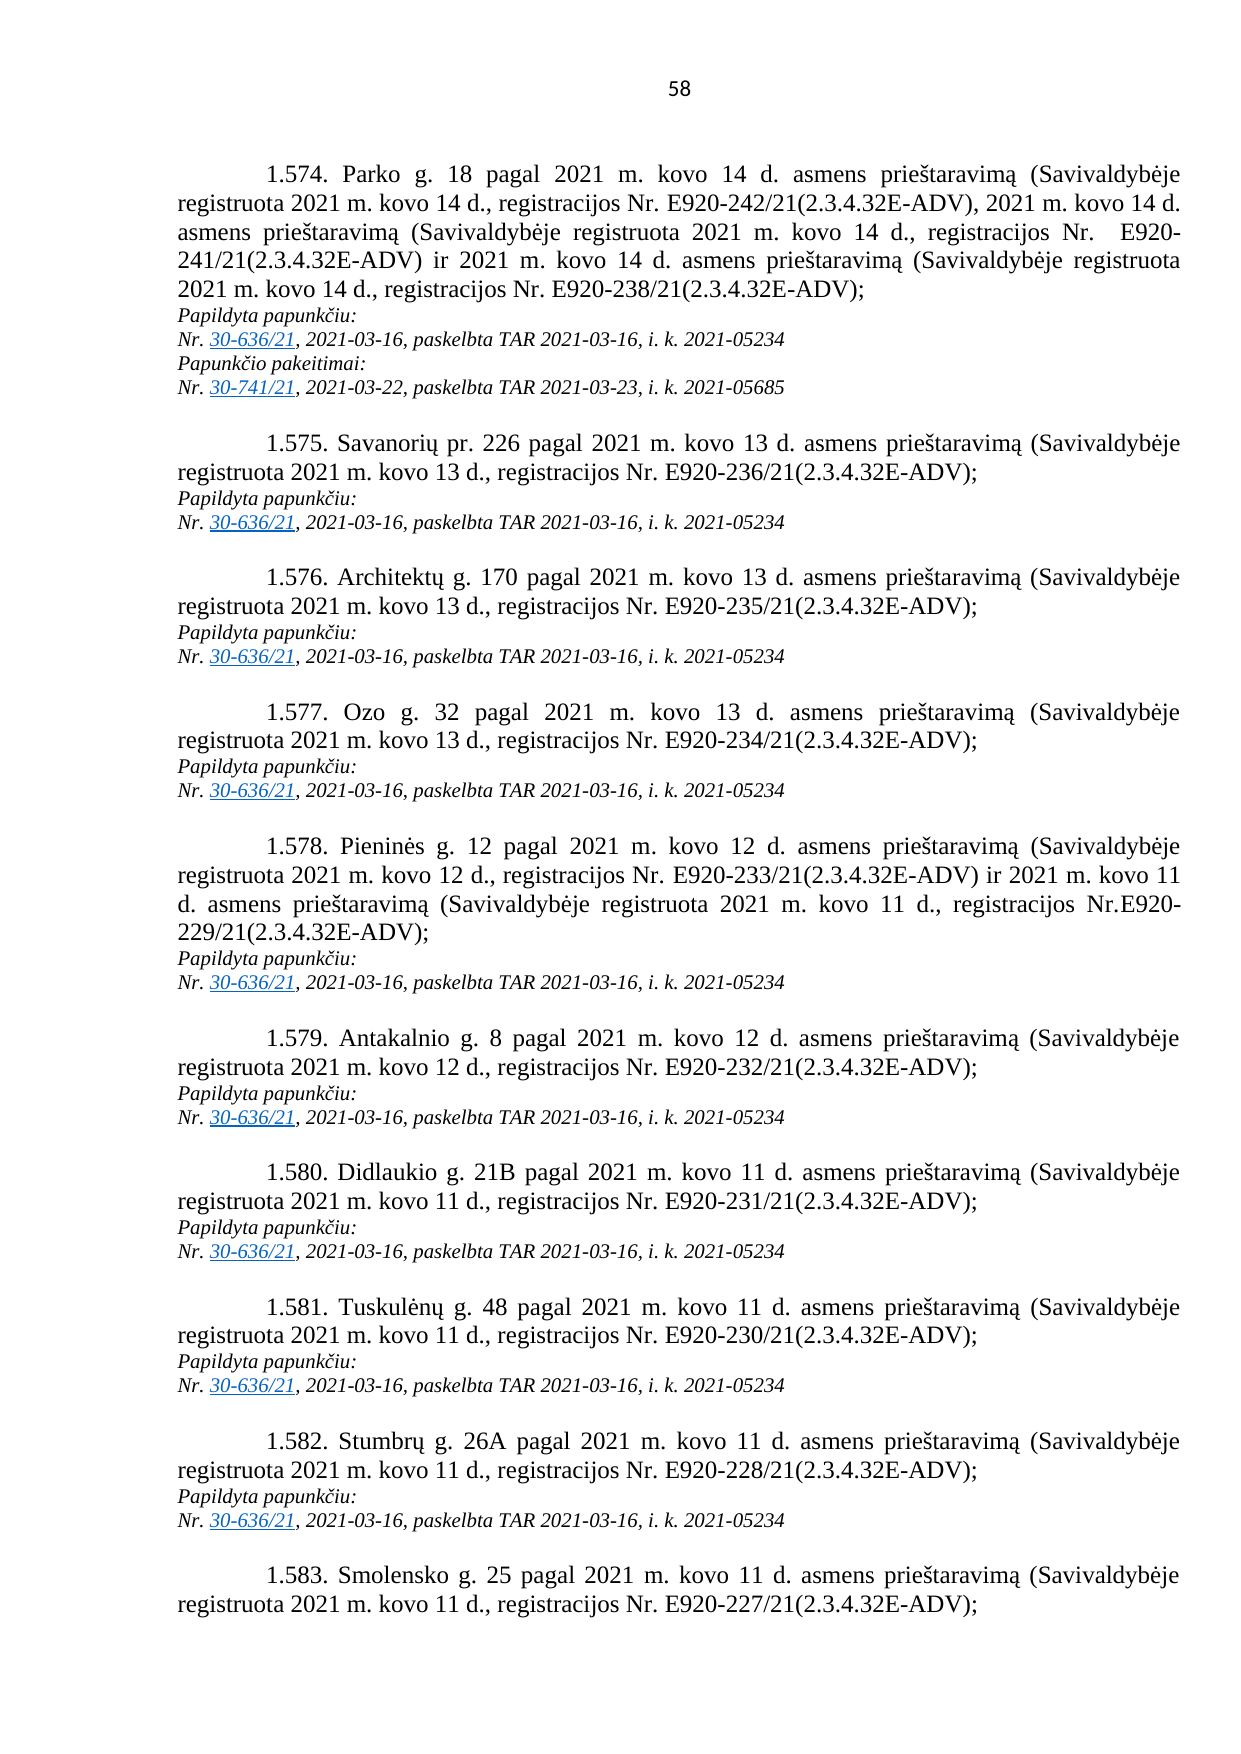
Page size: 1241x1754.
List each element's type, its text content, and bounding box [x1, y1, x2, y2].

text 1.577. Ozo g. 32 pagal 2021 m. kovo 13 d. asmens prieštaravimą (Savivaldybėje registruota 2021 m. kovo 13 d., registracijos Nr. E920-234/21(2.3.4.32E-ADV); [177, 697, 1181, 754]
text Nr. 30-636/21, 2021-03-16, paskelbta TAR 2021-03-16, i. k. 2021-05234 [177, 510, 1181, 534]
text 1.581. Tuskulėnų g. 48 pagal 2021 m. kovo 11 d. asmens prieštaravimą (Savivaldybėje registruota 2021 m. kovo 11 d., registracijos Nr. E920-230/21(2.3.4.32E-ADV); [177, 1292, 1181, 1349]
text Nr. 30-636/21, 2021-03-16, paskelbta TAR 2021-03-16, i. k. 2021-05234 [177, 1239, 1181, 1263]
text 1.579. Antakalnio g. 8 pagal 2021 m. kovo 12 d. asmens prieštaravimą (Savivaldybėje registruota 2021 m. kovo 12 d., registracijos Nr. E920-232/21(2.3.4.32E-ADV); [177, 1023, 1181, 1081]
text Papildyta papunkčiu: [177, 486, 1181, 510]
text 1.574. Parko g. 18 pagal 2021 m. kovo 14 d. asmens prieštaravimą (Savivaldybėje registruota 2021 m. kovo 14 d., registracijos Nr. E920-242/21(2.3.4.32E-ADV), 2021 m. kovo 14 d. asmens prieštaravimą (Savivaldybėje registruota 2021 m. kovo 14 d., registracijos Nr. E920-241/21(2.3.4.32E-ADV) ir 2021 m. kovo 14 d. asmens prieštaravimą (Savivaldybėje registruota 2021 m. kovo 14 d., registracijos Nr. E920-238/21(2.3.4.32E-ADV); [177, 159, 1181, 303]
text 1.583. Smolensko g. 25 pagal 2021 m. kovo 11 d. asmens prieštaravimą (Savivaldybėje registruota 2021 m. kovo 11 d., registracijos Nr. E920-227/21(2.3.4.32E-ADV); [177, 1561, 1181, 1618]
text 1.582. Stumbrų g. 26A pagal 2021 m. kovo 11 d. asmens prieštaravimą (Savivaldybėje registruota 2021 m. kovo 11 d., registracijos Nr. E920-228/21(2.3.4.32E-ADV); [177, 1426, 1181, 1484]
text 1.578. Pieninės g. 12 pagal 2021 m. kovo 12 d. asmens prieštaravimą (Savivaldybėje registruota 2021 m. kovo 12 d., registracijos Nr. E920-233/21(2.3.4.32E-ADV) ir 2021 m. kovo 11 d. asmens prieštaravimą (Savivaldybėje registruota 2021 m. kovo 11 d., registracijos Nr.E920-229/21(2.3.4.32E-ADV); [177, 831, 1181, 946]
text Papildyta papunkčiu: [177, 620, 1181, 644]
text 1.576. Architektų g. 170 pagal 2021 m. kovo 13 d. asmens prieštaravimą (Savivaldybėje registruota 2021 m. kovo 13 d., registracijos Nr. E920-235/21(2.3.4.32E-ADV); [177, 562, 1181, 620]
text Nr. 30-636/21, 2021-03-16, paskelbta TAR 2021-03-16, i. k. 2021-05234 [177, 778, 1181, 802]
text Papildyta papunkčiu: [177, 946, 1181, 970]
text Nr. 30-636/21, 2021-03-16, paskelbta TAR 2021-03-16, i. k. 2021-05234 [177, 1373, 1181, 1397]
text 1.575. Savanorių pr. 226 pagal 2021 m. kovo 13 d. asmens prieštaravimą (Savivaldybėje registruota 2021 m. kovo 13 d., registracijos Nr. E920-236/21(2.3.4.32E-ADV); [177, 428, 1181, 486]
text Nr. 30-636/21, 2021-03-16, paskelbta TAR 2021-03-16, i. k. 2021-05234 [177, 327, 1181, 351]
text Papildyta papunkčiu: [177, 1215, 1181, 1239]
text Papunkčio pakeitimai: [177, 351, 1181, 375]
text Papildyta papunkčiu: [177, 1081, 1181, 1105]
text Nr. 30-636/21, 2021-03-16, paskelbta TAR 2021-03-16, i. k. 2021-05234 [177, 970, 1181, 994]
text Nr. 30-636/21, 2021-03-16, paskelbta TAR 2021-03-16, i. k. 2021-05234 [177, 1508, 1181, 1532]
text Nr. 30-741/21, 2021-03-22, paskelbta TAR 2021-03-23, i. k. 2021-05685 [177, 375, 1181, 399]
text Papildyta papunkčiu: [177, 303, 1181, 327]
text 1.580. Didlaukio g. 21B pagal 2021 m. kovo 11 d. asmens prieštaravimą (Savivaldybėje registruota 2021 m. kovo 11 d., registracijos Nr. E920-231/21(2.3.4.32E-ADV); [177, 1157, 1181, 1215]
text Nr. 30-636/21, 2021-03-16, paskelbta TAR 2021-03-16, i. k. 2021-05234 [177, 644, 1181, 668]
text Papildyta papunkčiu: [177, 1349, 1181, 1373]
text Papildyta papunkčiu: [177, 754, 1181, 778]
text Nr. 30-636/21, 2021-03-16, paskelbta TAR 2021-03-16, i. k. 2021-05234 [177, 1105, 1181, 1129]
text Papildyta papunkčiu: [177, 1484, 1181, 1508]
